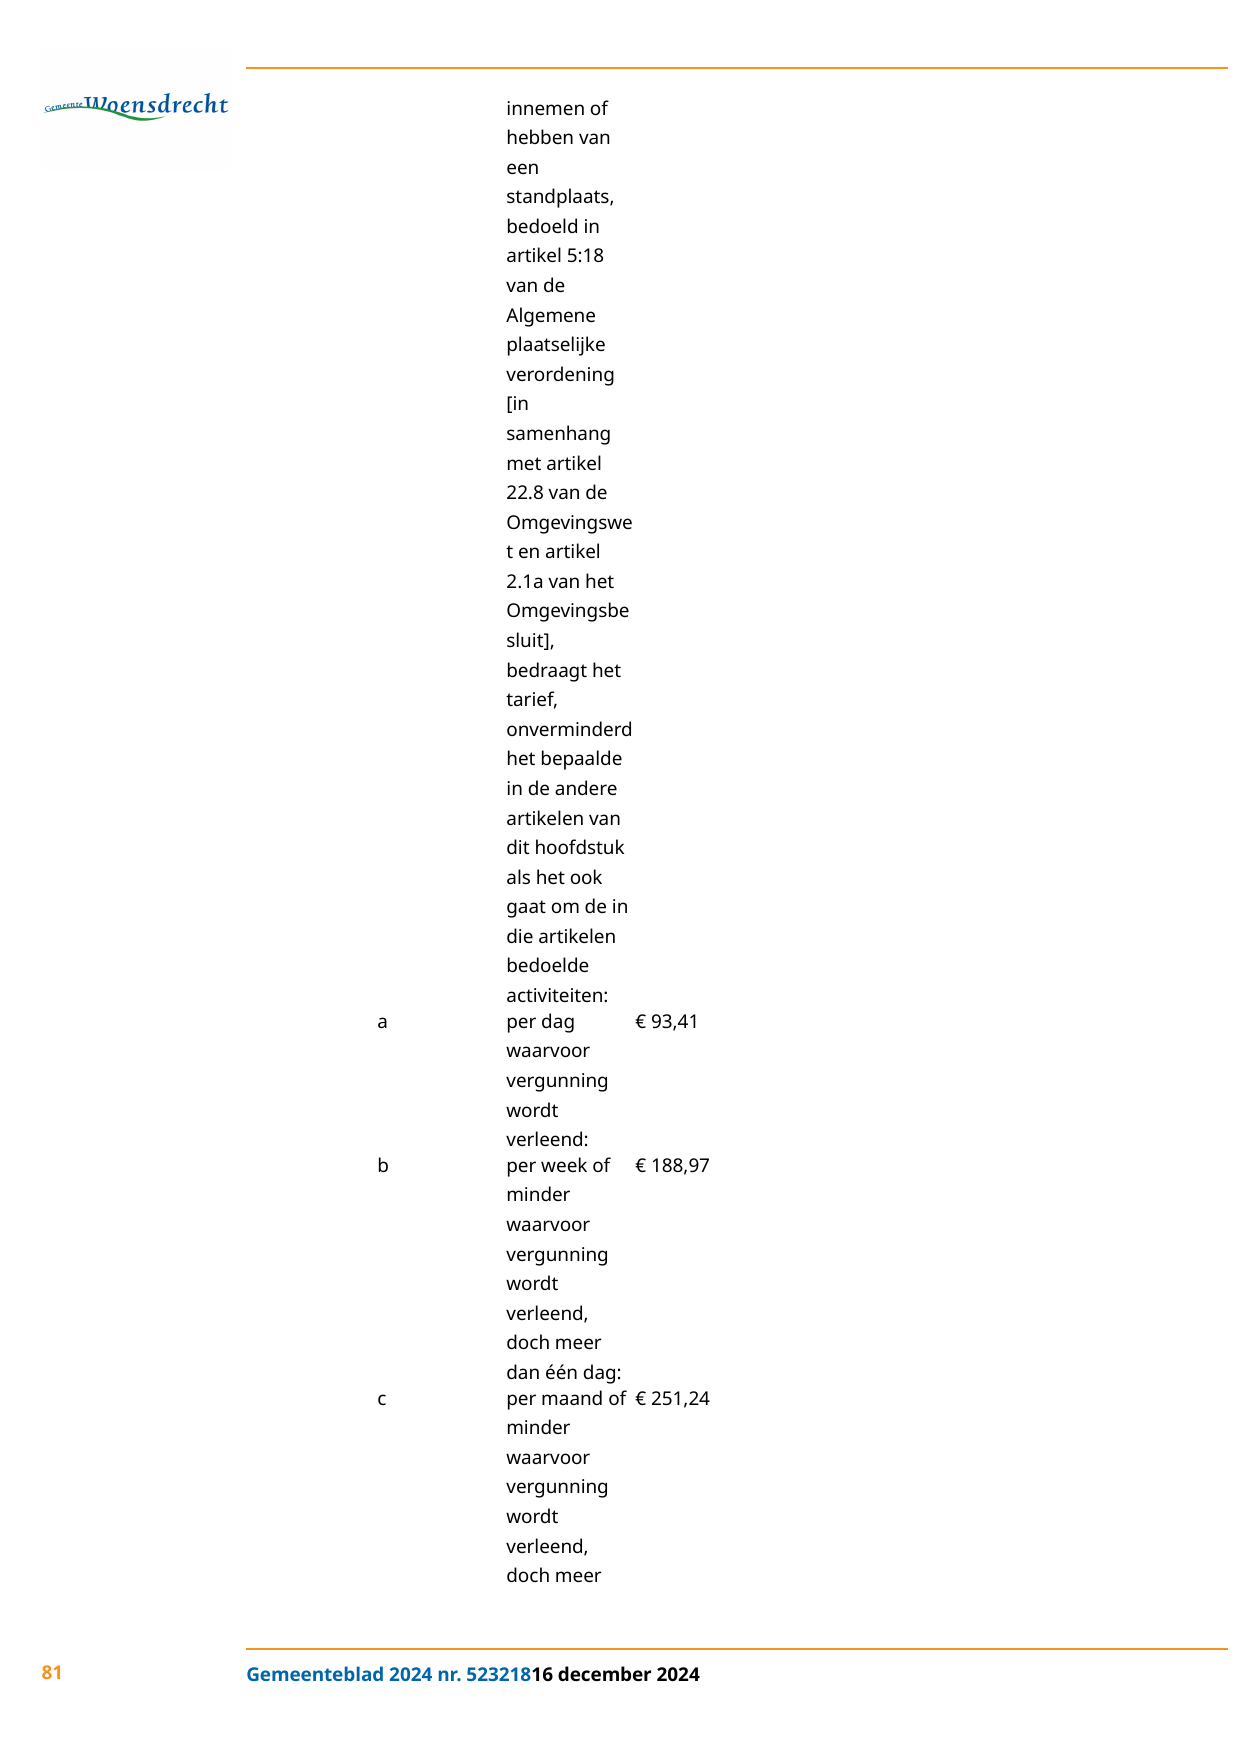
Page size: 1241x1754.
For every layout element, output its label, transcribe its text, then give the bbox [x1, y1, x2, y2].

table_cell € 251,24 [635, 1385, 764, 1588]
table_cell [1023, 95, 1152, 1008]
table_cell [1023, 1152, 1152, 1385]
table_cell c [377, 1385, 506, 1588]
table_cell [764, 1385, 1022, 1588]
table_cell [1023, 1008, 1152, 1152]
table_cell per week of minder waarvoor vergunning wordt verleend, doch meer dan één dag: [506, 1152, 635, 1385]
table_cell innemen of hebben van een standplaats, bedoeld in artikel 5:18 van de Algemene plaatselijke verordening [in samenhang met artikel 22.8 van de Omgevingswet en artikel 2.1a van het Omgevingsbesluit], bedraagt het tarief, onverminderd het bepaalde in de andere artikelen van dit hoofdstuk als het ook gaat om de in die artikelen bedoelde activiteiten: [506, 95, 635, 1008]
table_cell € 188,97 [635, 1152, 764, 1385]
table_cell [764, 1152, 1022, 1385]
table_cell [635, 95, 764, 1008]
table_cell [764, 95, 1022, 1008]
table_cell [248, 95, 377, 1008]
table_cell [248, 1385, 377, 1588]
picture [41, 47, 231, 172]
table_cell b [377, 1152, 506, 1385]
table_cell per dag waarvoor vergunning wordt verleend: [506, 1008, 635, 1152]
table_cell per maand of minder waarvoor vergunning wordt verleend, doch meer [506, 1385, 635, 1588]
table_cell [764, 1008, 1022, 1152]
table_cell a [377, 1008, 506, 1152]
table_cell [1023, 1385, 1152, 1588]
table_cell [377, 95, 506, 1008]
table_cell [248, 1008, 377, 1152]
table_cell € 93,41 [635, 1008, 764, 1152]
table_cell [248, 1152, 377, 1385]
